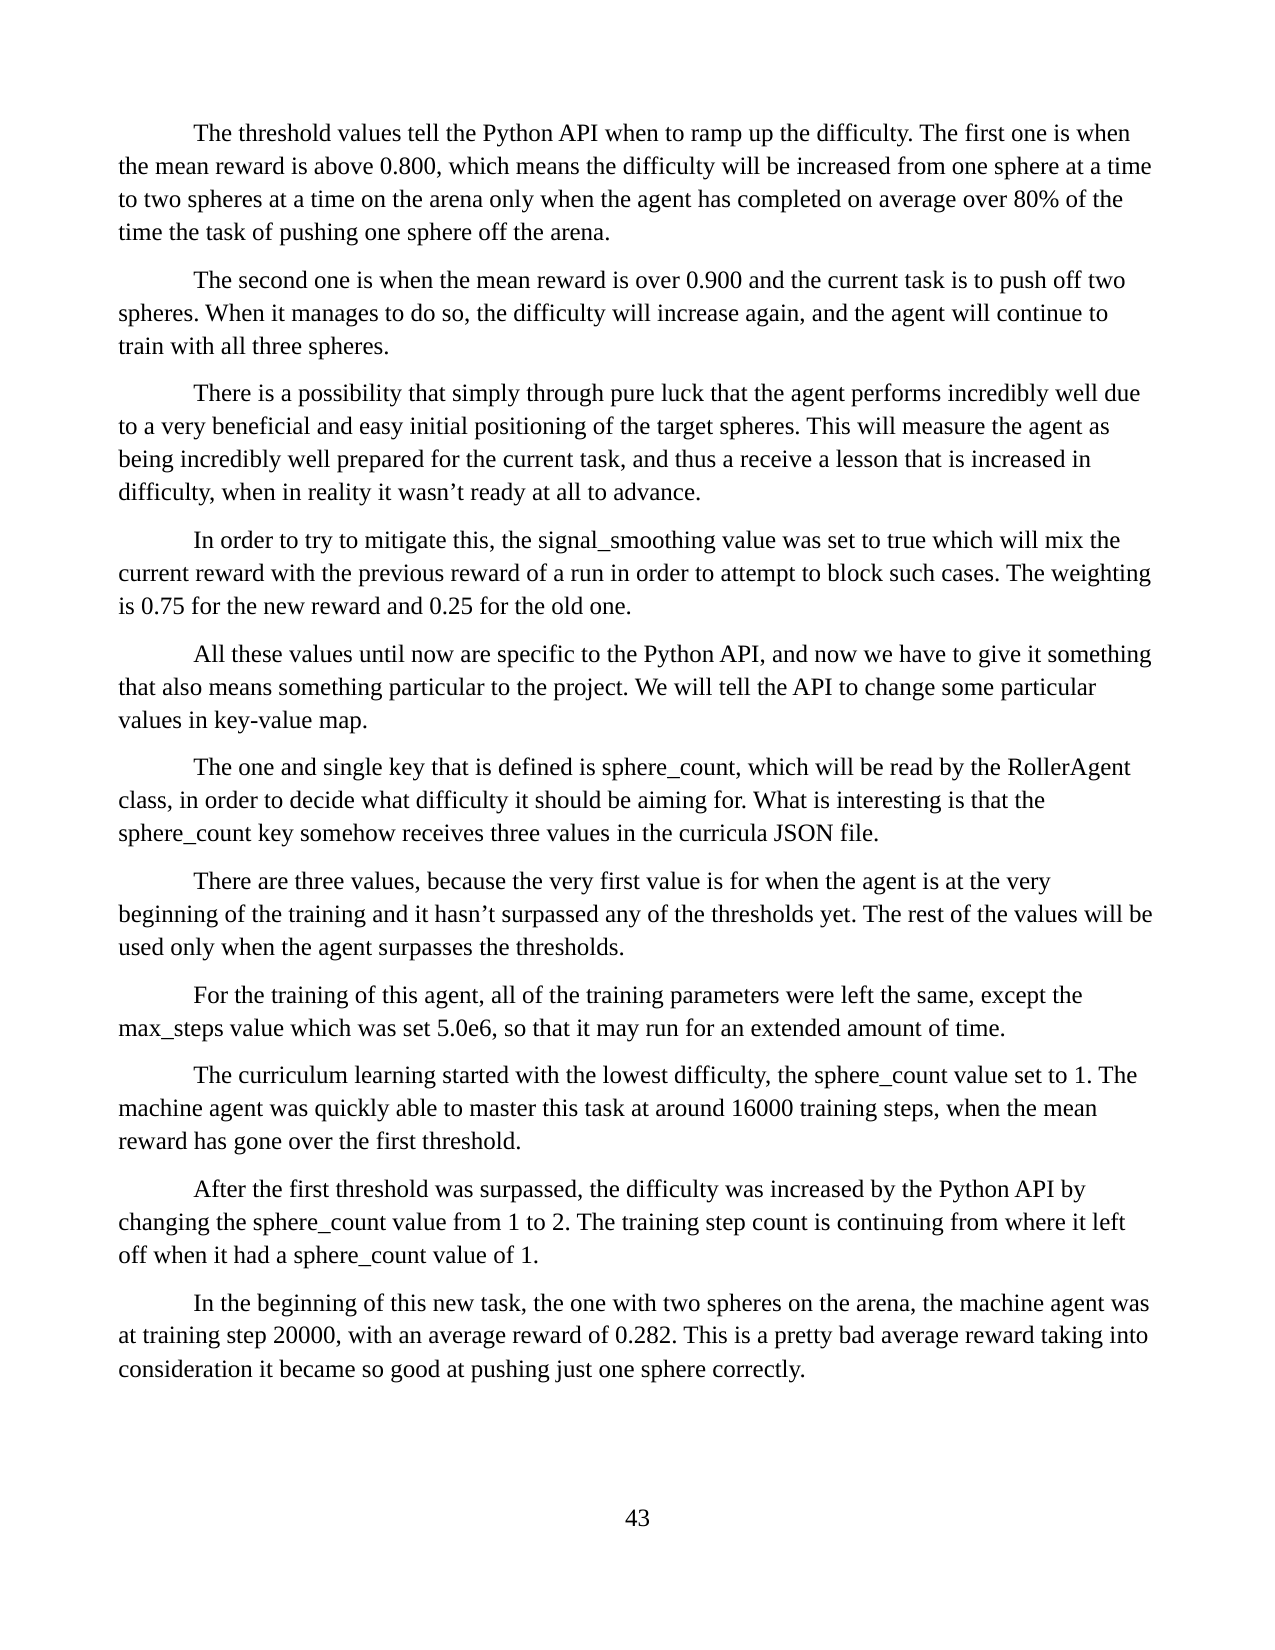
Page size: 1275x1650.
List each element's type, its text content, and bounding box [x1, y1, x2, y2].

text The threshold values tell the Python API when to ramp up the difficulty. The first one is when the mean reward is above 0.800, which means the difficulty will be increased from one sphere at a time to two spheres at a time on the arena only when the agent has completed on average over 80% of the time the task of pushing one sphere off the arena. [118, 118, 1157, 246]
text In order to try to mitigate this, the signal_smoothing value was set to true which will mix the current reward with the previous reward of a run in order to attempt to block such cases. The weighting is 0.75 for the new reward and 0.25 for the old one. [118, 525, 1157, 620]
text For the training of this agent, all of the training parameters were left the same, except the max_steps value which was set 5.0e6, so that it may run for an extended amount of time. [118, 980, 1157, 1041]
text In the beginning of this new task, the one with two spheres on the arena, the machine agent was at training step 20000, with an average reward of 0.282. This is a pretty bad average reward taking into consideration it became so good at pushing just one sphere correctly. [118, 1288, 1157, 1382]
text The second one is when the mean reward is over 0.900 and the current task is to push off two spheres. When it manages to do so, the difficulty will increase again, and the agent will continue to train with all three spheres. [118, 265, 1157, 359]
text There are three values, because the very first value is for when the agent is at the very beginning of the training and it hasn’t surpassed any of the thresholds yet. The rest of the values will be used only when the agent surpasses the thresholds. [118, 866, 1157, 961]
text The curriculum learning started with the lowest difficulty, the sphere_count value set to 1. The machine agent was quickly able to master this task at around 16000 training steps, when the mean reward has gone over the first threshold. [118, 1060, 1157, 1155]
text The one and single key that is defined is sphere_count, which will be read by the RollerAgent class, in order to decide what difficulty it should be aiming for. What is interesting is that the sphere_count key somehow receives three values in the curricula JSON file. [118, 752, 1157, 847]
text There is a possibility that simply through pure luck that the agent performs incredibly well due to a very beneficial and easy initial positioning of the target spheres. This will measure the agent as being incredibly well prepared for the current task, and thus a receive a lesson that is increased in difficulty, when in reality it wasn’t ready at all to advance. [118, 378, 1157, 506]
text All these values until now are specific to the Python API, and now we have to give it something that also means something particular to the project. We will tell the API to change some particular values in key-value map. [118, 639, 1157, 733]
text After the first threshold was surpassed, the difficulty was increased by the Python API by changing the sphere_count value from 1 to 2. The training step count is continuing from where it left off when it had a sphere_count value of 1. [118, 1174, 1157, 1269]
